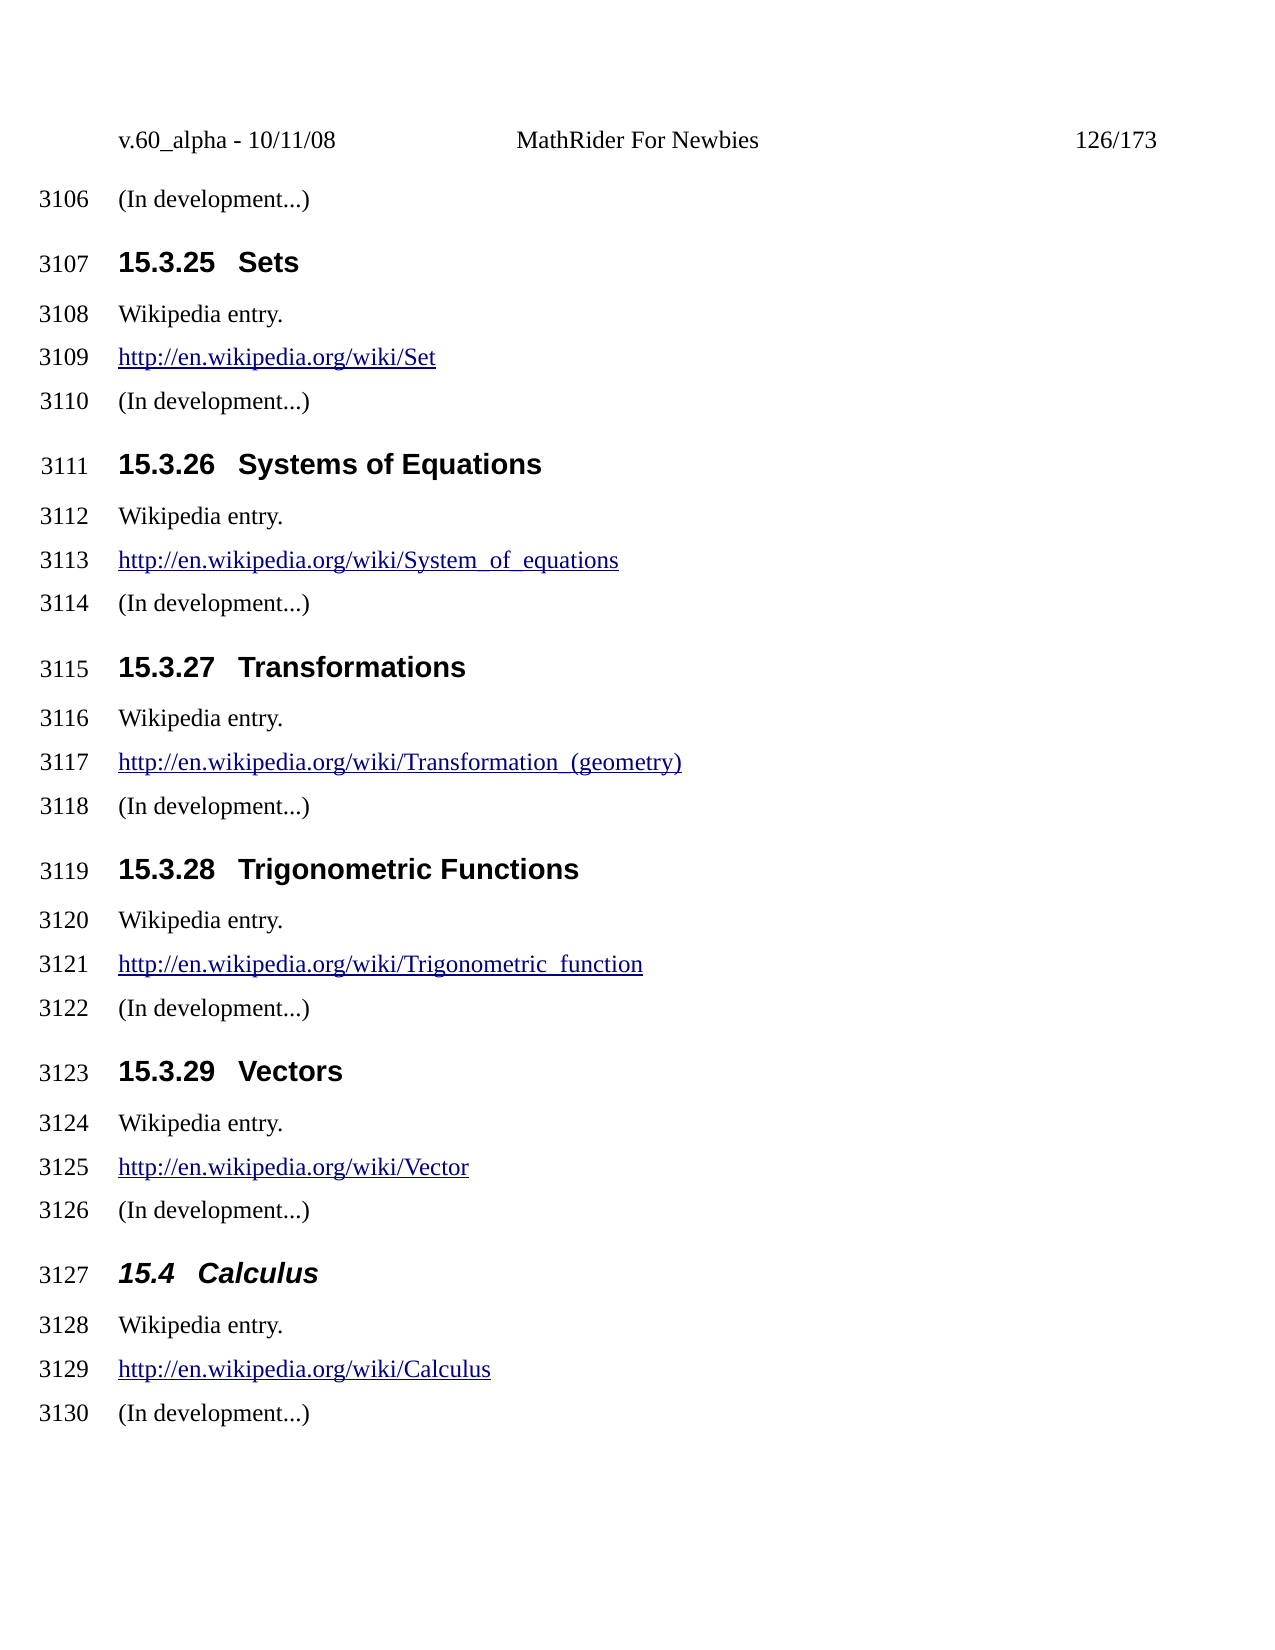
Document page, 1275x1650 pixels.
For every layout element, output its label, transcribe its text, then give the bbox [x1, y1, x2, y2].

text http://en.wikipedia.org/wiki/Vector [118, 1152, 1157, 1180]
text Wikipedia entry. [118, 1310, 1157, 1339]
subtitle Systems of Equations [118, 447, 1157, 481]
text (In development...) [118, 184, 1157, 213]
text Wikipedia entry. [118, 906, 1157, 934]
text http://en.wikipedia.org/wiki/Set [118, 342, 1157, 371]
text http://en.wikipedia.org/wiki/Trigonometric_function [118, 949, 1157, 978]
text http://en.wikipedia.org/wiki/Transformation_(geometry) [118, 747, 1157, 776]
text http://en.wikipedia.org/wiki/Calculus [118, 1354, 1157, 1383]
subtitle Vectors [118, 1054, 1157, 1088]
text Wikipedia entry. [118, 703, 1157, 732]
text http://en.wikipedia.org/wiki/System_of_equations [118, 545, 1157, 573]
text (In development...) [118, 993, 1157, 1022]
subtitle Sets [118, 245, 1157, 279]
subtitle Transformations [118, 650, 1157, 683]
text (In development...) [118, 588, 1157, 617]
text (In development...) [118, 1195, 1157, 1224]
text Wikipedia entry. [118, 1108, 1157, 1137]
subtitle Trigonometric Functions [118, 852, 1157, 886]
text (In development...) [118, 1398, 1157, 1426]
text (In development...) [118, 791, 1157, 819]
text Wikipedia entry. [118, 501, 1157, 530]
subtitle Calculus [118, 1257, 1157, 1290]
text (In development...) [118, 386, 1157, 415]
text Wikipedia entry. [118, 299, 1157, 327]
